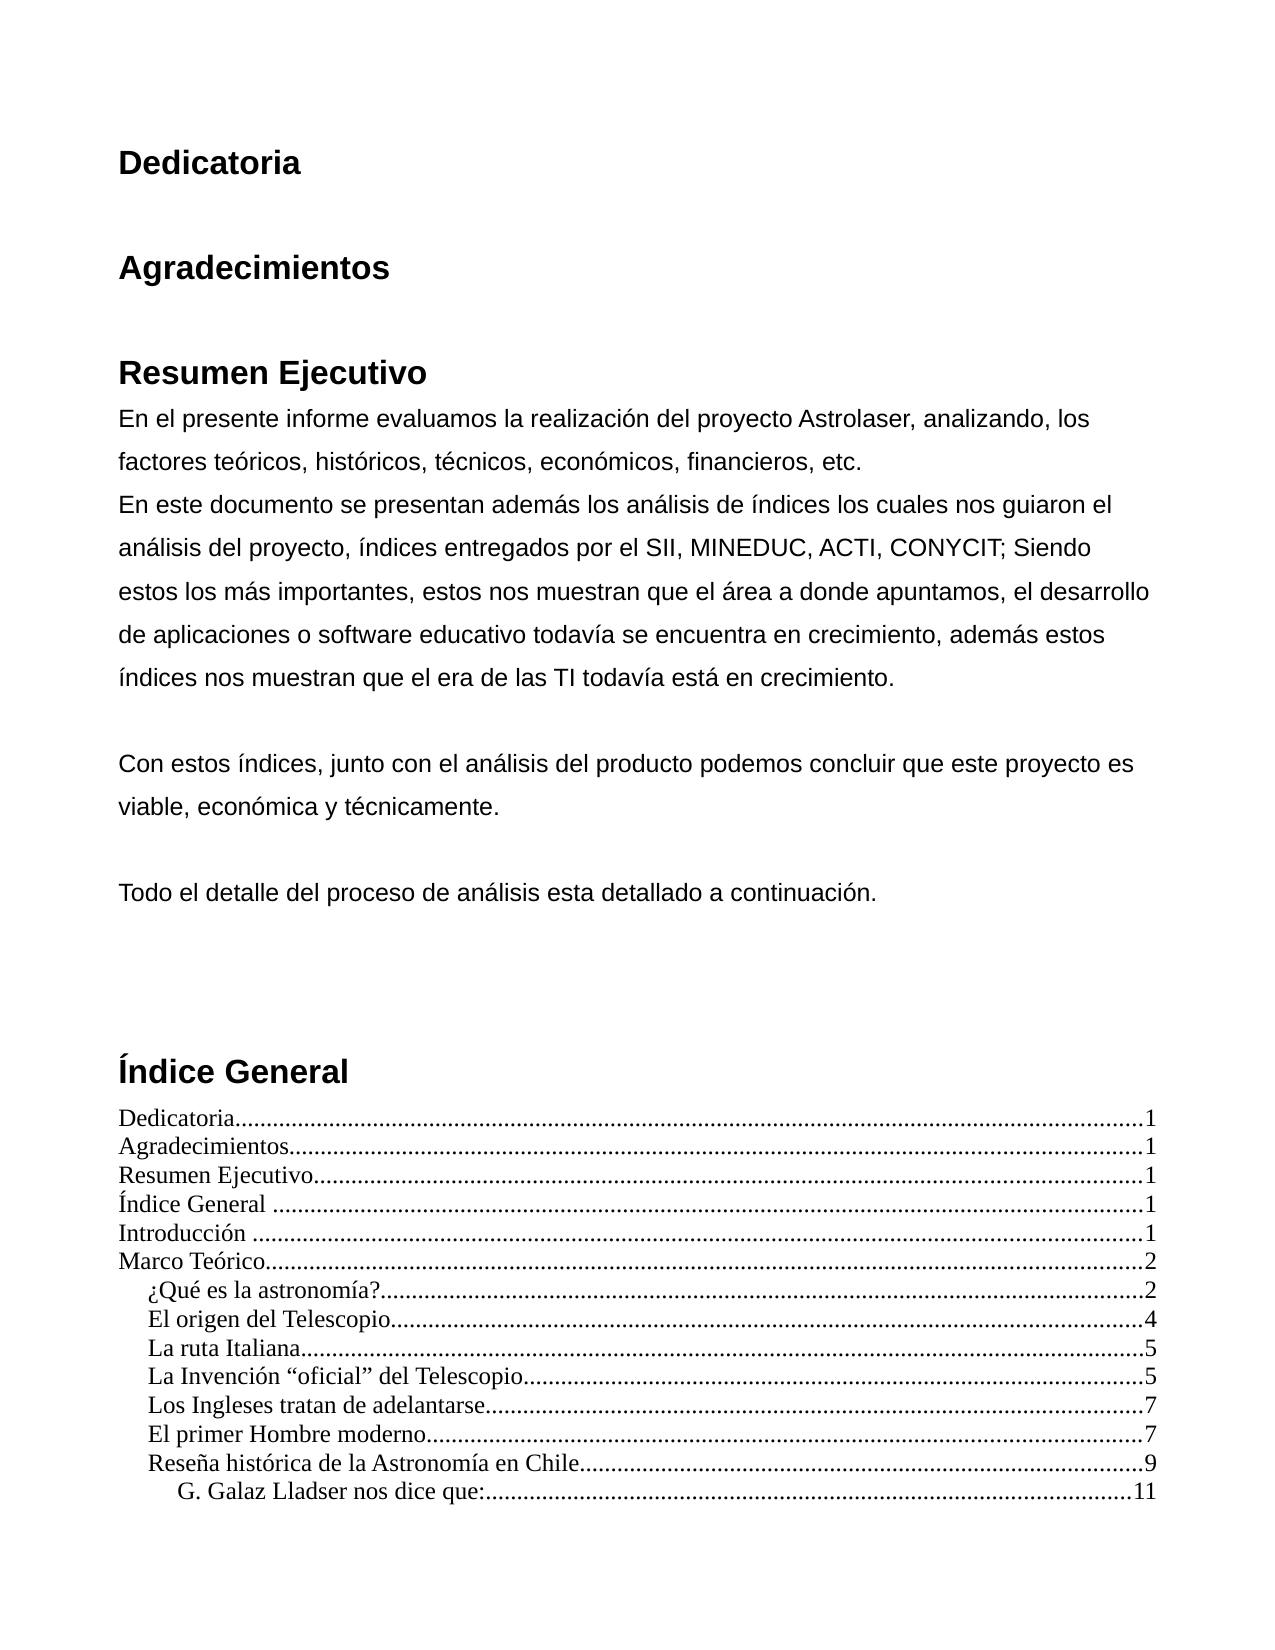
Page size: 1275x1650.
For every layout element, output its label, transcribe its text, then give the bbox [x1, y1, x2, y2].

text G. Galaz Lladser nos dice que: 11 [177, 1476, 1157, 1505]
subtitle Índice General [118, 1051, 1157, 1090]
text Dedicatoria 1 [118, 1103, 1157, 1131]
text Resumen Ejecutivo 1 [118, 1160, 1157, 1189]
text En el presente informe evaluamos la realización del proyecto Astrolaser, analizando, los factores teóricos, históricos, técnicos, económicos, financieros, etc. [118, 404, 1157, 476]
text ¿Qué es la astronomía? 2 [148, 1275, 1157, 1304]
text La ruta Italiana. 5 [148, 1333, 1157, 1361]
text Reseña histórica de la Astronomía en Chile 9 [148, 1448, 1157, 1476]
text Marco Teórico 2 [118, 1246, 1157, 1275]
text Introducción 1 [118, 1218, 1157, 1246]
subtitle Dedicatoria [118, 143, 1157, 182]
text En este documento se presentan además los análisis de índices los cuales nos guiaron el análisis del proyecto, índices entregados por el SII, MINEDUC, ACTI, CONYCIT; Siendo estos los más importantes, estos nos muestran que el área a donde apuntamos, el desarrollo de aplicaciones o software educativo todavía se encuentra en crecimiento, además estos índices nos muestran que el era de las TI todavía está en crecimiento. [118, 490, 1157, 692]
text La Invención “oficial” del Telescopio. 5 [148, 1361, 1157, 1390]
text El origen del Telescopio 4 [148, 1304, 1157, 1333]
subtitle Resumen Ejecutivo [118, 353, 1157, 392]
text Los Ingleses tratan de adelantarse. 7 [148, 1390, 1157, 1419]
subtitle Agradecimientos [118, 248, 1157, 287]
text Todo el detalle del proceso de análisis esta detallado a continuación. [118, 878, 1157, 907]
text El primer Hombre moderno 7 [148, 1419, 1157, 1448]
text Agradecimientos 1 [118, 1131, 1157, 1160]
text Índice General 1 [118, 1189, 1157, 1218]
text Con estos índices, junto con el análisis del producto podemos concluir que este proyecto es viable, económica y técnicamente. [118, 749, 1157, 821]
